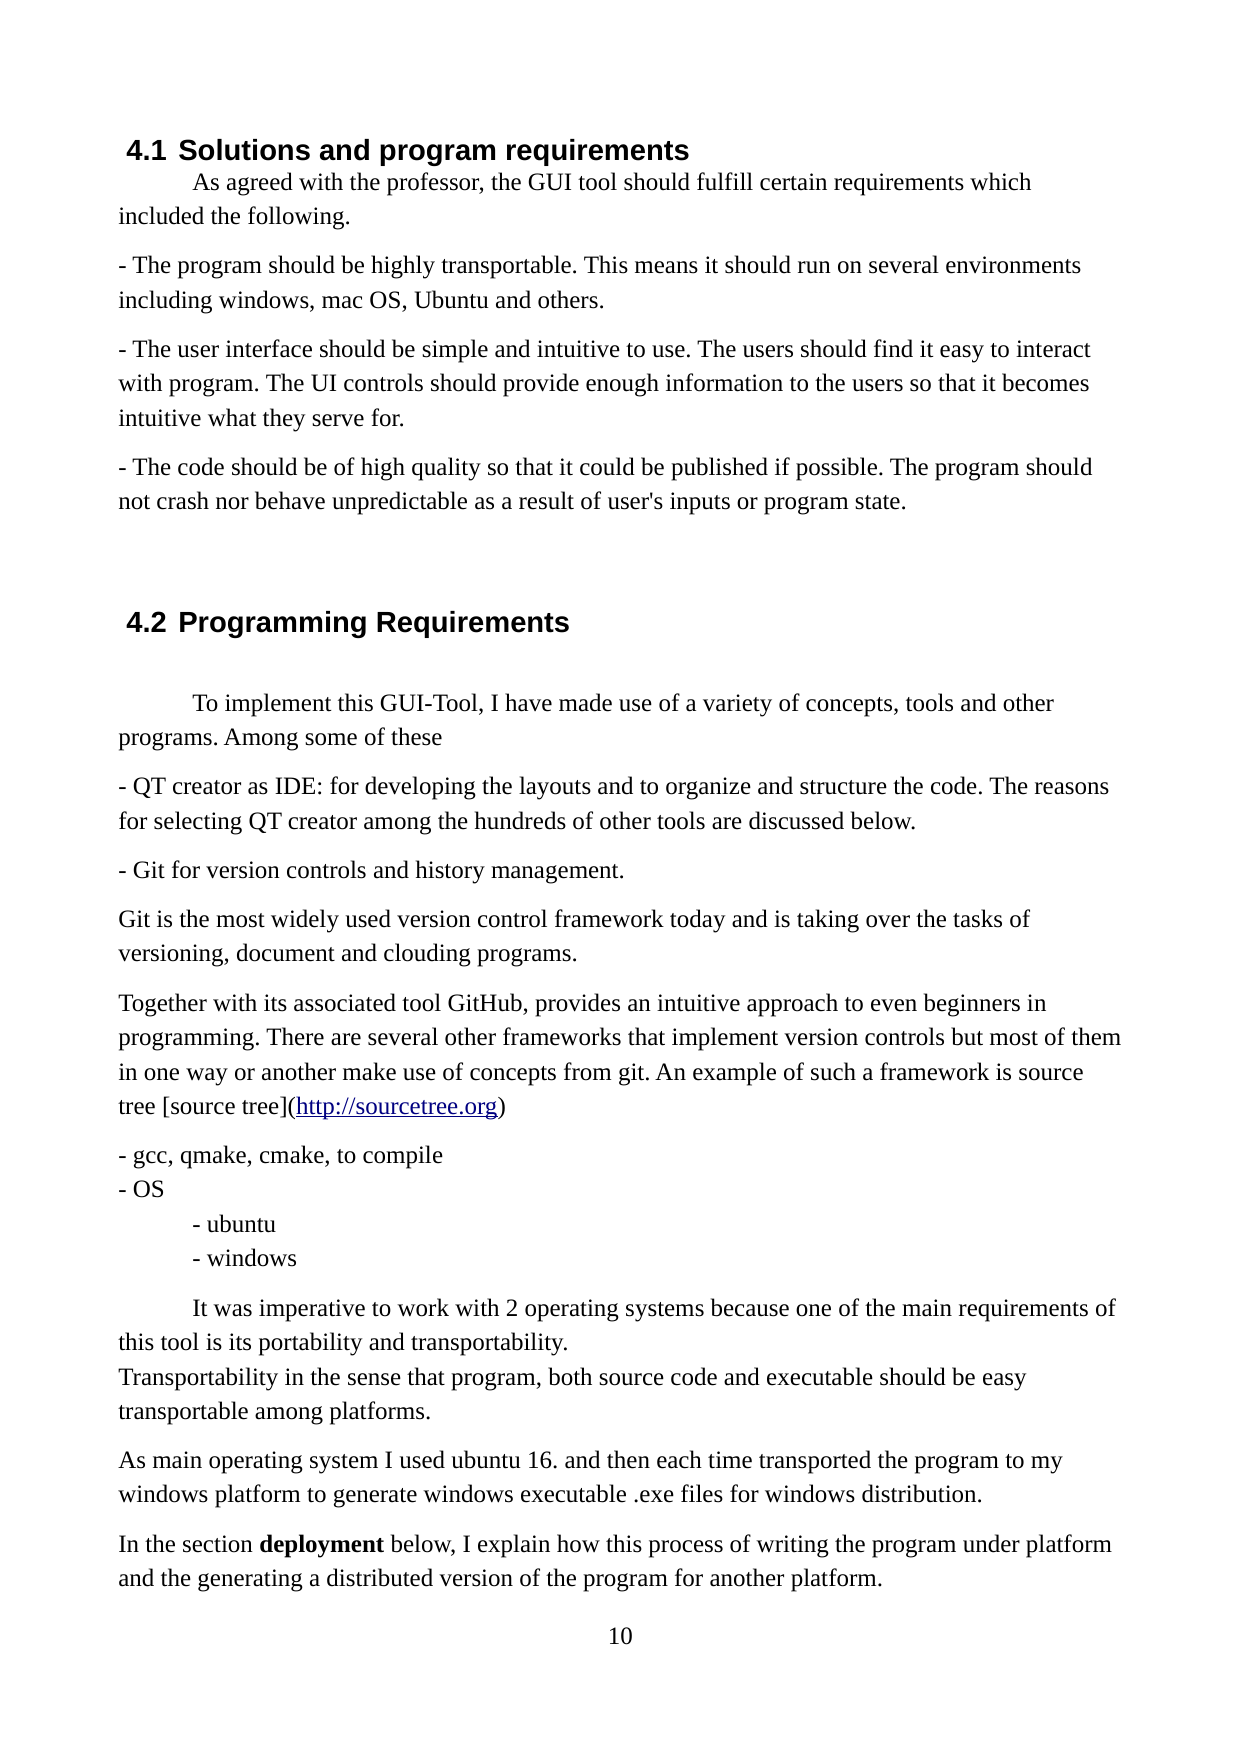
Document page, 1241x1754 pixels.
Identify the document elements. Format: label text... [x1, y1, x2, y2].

text - Git for version controls and history management. [118, 855, 1122, 884]
text - QT creator as IDE: for developing the layouts and to organize and structure the code. The reasons for selecting QT creator among the hundreds of other tools are discussed below. [118, 771, 1122, 835]
text - The user interface should be simple and intuitive to use. The users should find it easy to interact with program. The UI controls should provide enough information to the users so that it becomes intuitive what they serve for. [118, 334, 1122, 432]
text To implement this GUI-Tool, I have made use of a variety of concepts, tools and other programs. Among some of these [118, 688, 1122, 751]
text - gcc, qmake, cmake, to compile - OS - ubuntu - windows [118, 1140, 1122, 1272]
text As main operating system I used ubuntu 16. and then each time transported the program to my windows platform to generate windows executable .exe files for windows distribution. [118, 1445, 1122, 1508]
text It was imperative to work with 2 operating systems because one of the main requirements of this tool is its portability and transportability. Transportability in the sense that program, both source code and executable should be easy transportable among platforms. [118, 1293, 1122, 1425]
text Git is the most widely used version control framework today and is taking over the tasks of versioning, document and clouding programs. [118, 904, 1122, 967]
subtitle Programming Requirements [118, 605, 1122, 639]
text Together with its associated tool GitHub, provides an intuitive approach to even beginners in programming. There are several other frameworks that implement version controls but most of them in one way or another make use of concepts from git. An example of such a framework is source tree [source tree](http://sourcetree.org) [118, 988, 1122, 1120]
text As agreed with the professor, the GUI tool should fulfill certain requirements which included the following. [118, 167, 1122, 230]
text - The program should be highly transportable. This means it should run on several environments including windows, mac OS, Ubuntu and others. [118, 250, 1122, 313]
subtitle Solutions and program requirements [118, 133, 1122, 167]
text - The code should be of high quality so that it could be published if possible. The program should not crash nor behave unpredictable as a result of user's inputs or program state. [118, 452, 1122, 515]
text In the section deployment below, I explain how this process of writing the program under platform and the generating a distributed version of the program for another platform. [118, 1529, 1122, 1592]
